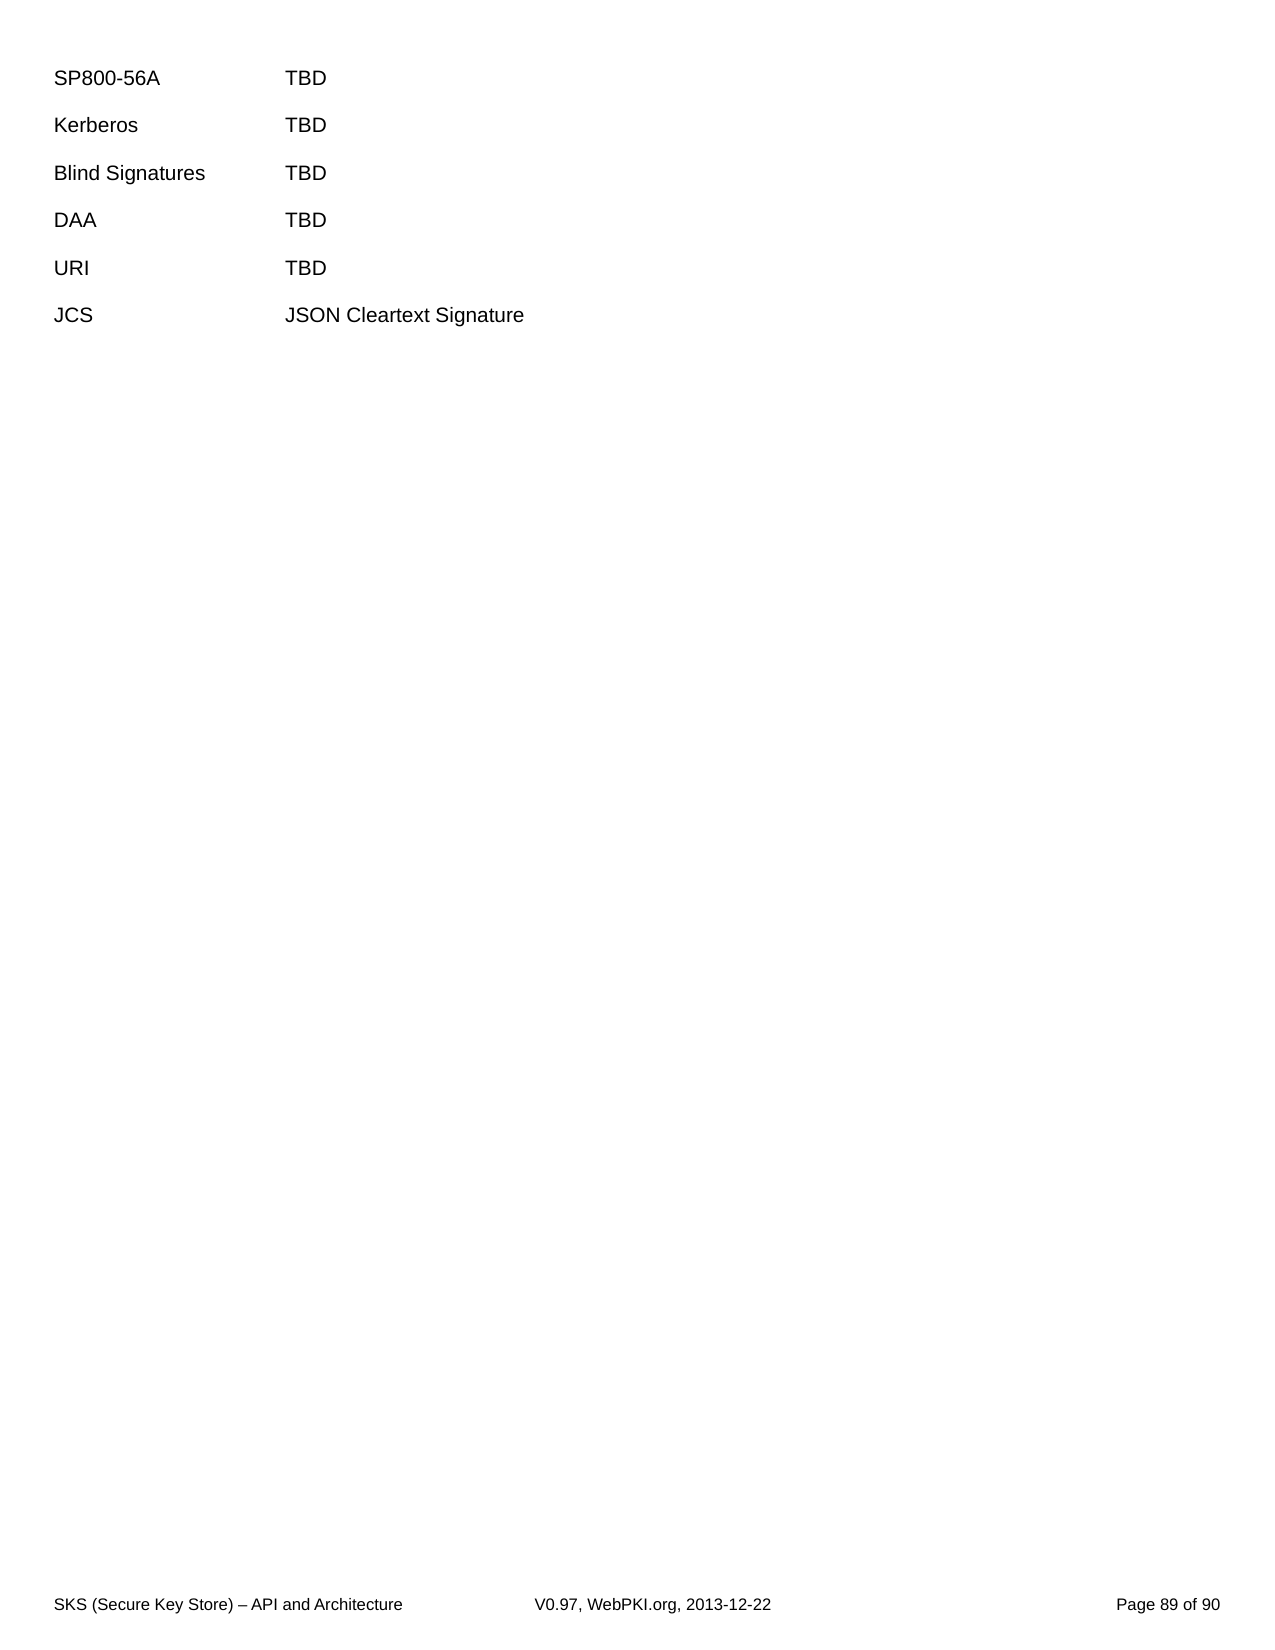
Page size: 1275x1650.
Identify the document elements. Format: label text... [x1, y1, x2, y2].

table_cell TBD [285, 113, 1221, 161]
table_cell JSON Cleartext Signature [285, 303, 1221, 351]
table_cell JCS [54, 303, 285, 351]
table_cell TBD [285, 208, 1221, 256]
table_cell Blind Signatures [54, 161, 285, 208]
table_cell TBD [285, 161, 1221, 208]
table_cell TBD [285, 66, 1221, 113]
table_cell TBD [285, 256, 1221, 303]
table_cell Kerberos [54, 113, 285, 161]
table_cell SP800-56A [54, 66, 285, 113]
table_cell URI [54, 256, 285, 303]
table_cell DAA [54, 208, 285, 256]
